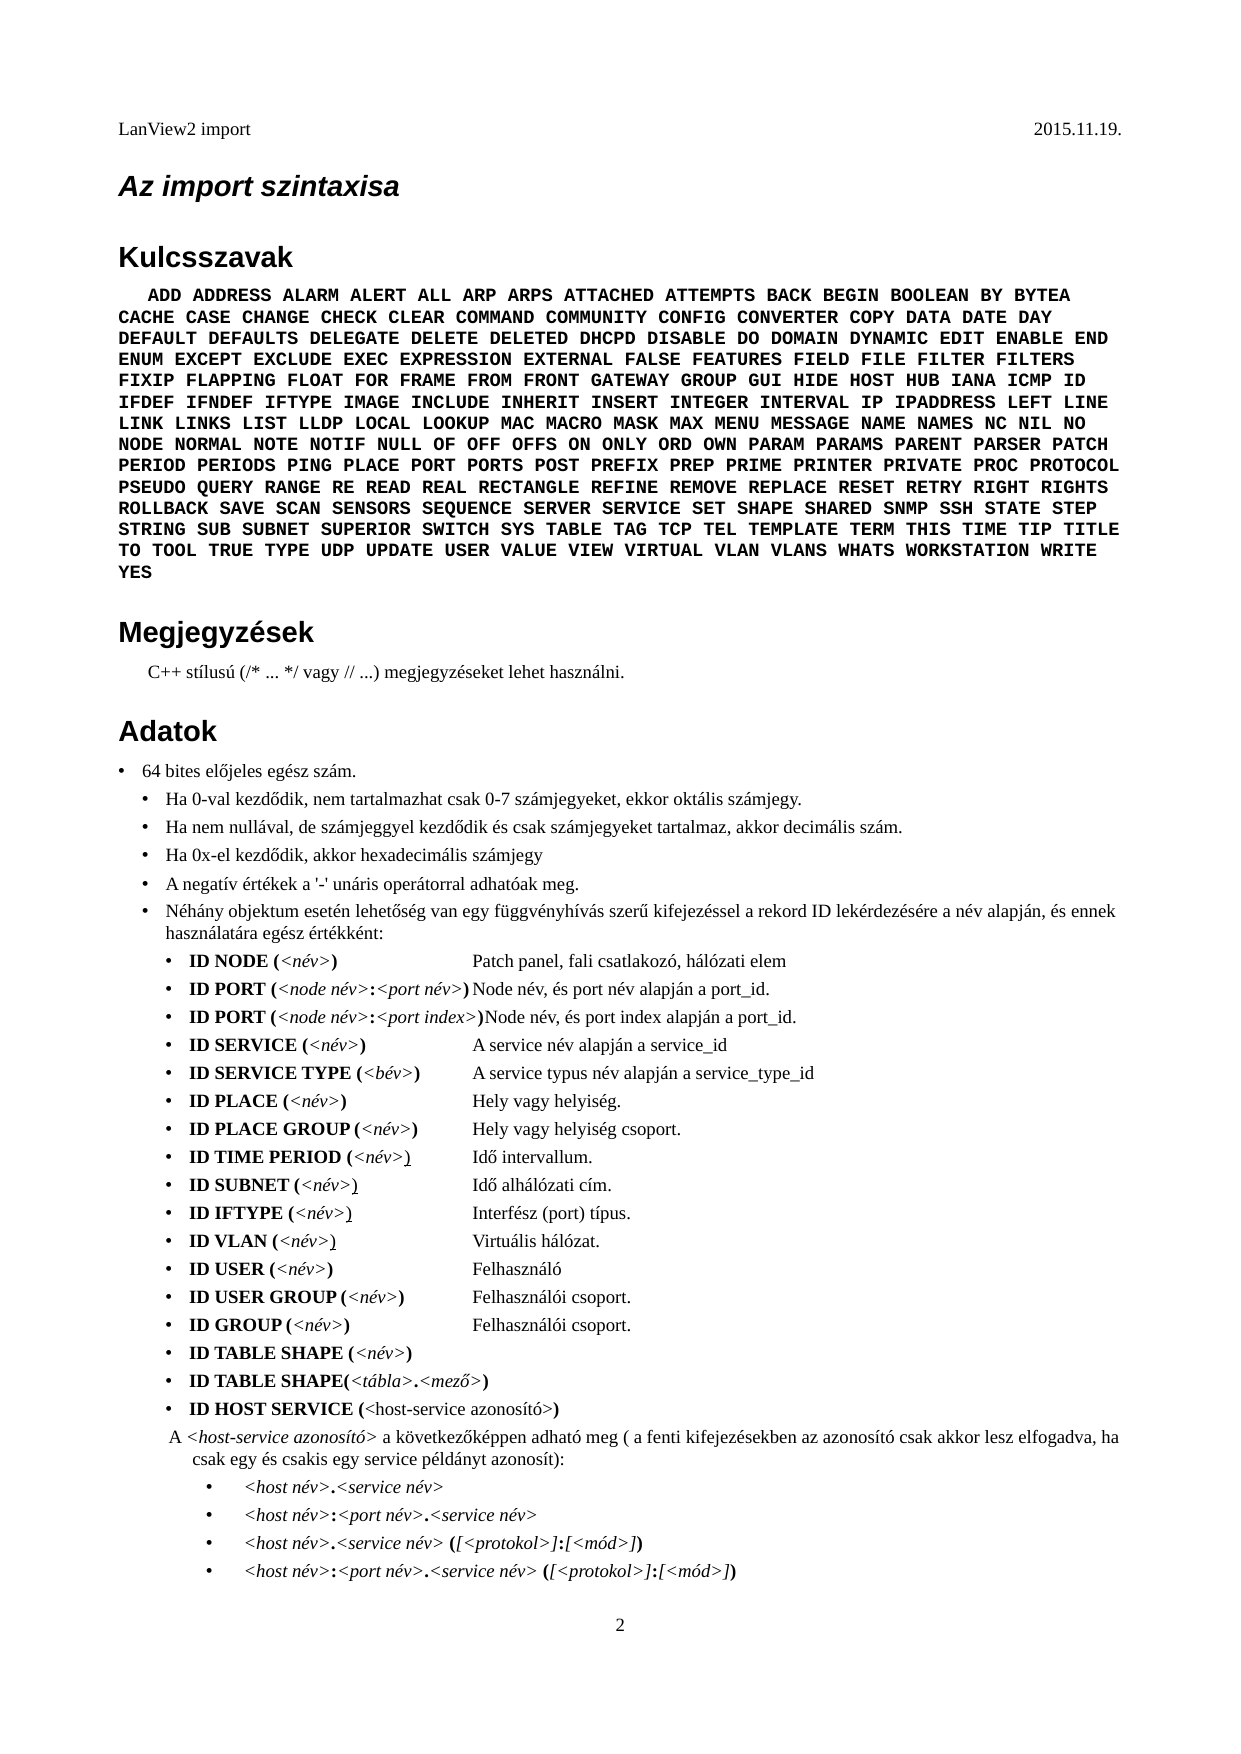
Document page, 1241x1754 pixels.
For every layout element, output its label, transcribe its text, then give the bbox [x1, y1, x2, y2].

list ID PLACE (<név>) Hely vagy helyiség. [165, 1090, 1122, 1112]
list ID TABLE SHAPE(<tábla>.<mező>) [165, 1370, 1122, 1392]
list A negatív értékek a '-' unáris operátorral adhatóak meg. [142, 872, 1122, 894]
list <host név>.<service név> [206, 1476, 1122, 1497]
text ADD ADDRESS ALARM ALERT ALL ARP ARPS ATTACHED ATTEMPTS BACK BEGIN BOOLEAN BY BYTEA CACHE CASE CHANGE CHECK CLEAR COMMAND COMMUNITY CONFIG CONVERTER COPY DATA DATE DAY DEFAULT DEFAULTS DELEGATE DELETE DELETED DHCPD DISABLE DO DOMAIN DYNAMIC EDIT ENABLE END ENUM EXCEPT EXCLUDE EXEC EXPRESSION EXTERNAL FALSE FEATURES FIELD FILE FILTER FILTERS FIXIP FLAPPING FLOAT FOR FRAME FROM FRONT GATEWAY GROUP GUI HIDE HOST HUB IANA ICMP ID IFDEF IFNDEF IFTYPE IMAGE INCLUDE INHERIT INSERT INTEGER INTERVAL IP IPADDRESS LEFT LINE LINK LINKS LIST LLDP LOCAL LOOKUP MAC MACRO MASK MAX MENU MESSAGE NAME NAMES NC NIL NO NODE NORMAL NOTE NOTIF NULL OF OFF OFFS ON ONLY ORD OWN PARAM PARAMS PARENT PARSER PATCH PERIOD PERIODS PING PLACE PORT PORTS POST PREFIX PREP PRIME PRINTER PRIVATE PROC PROTOCOL PSEUDO QUERY RANGE RE READ REAL RECTANGLE REFINE REMOVE REPLACE RESET RETRY RIGHT RIGHTS ROLLBACK SAVE SCAN SENSORS SEQUENCE SERVER SERVICE SET SHAPE SHARED SNMP SSH STATE STEP STRING SUB SUBNET SUPERIOR SWITCH SYS TABLE TAG TCP TEL TEMPLATE TERM THIS TIME TIP TITLE TO TOOL TRUE TYPE UDP UPDATE USER VALUE VIEW VIRTUAL VLAN VLANS WHATS WORKSTATION WRITE YES [118, 286, 1122, 584]
list <host név>:<port név>.<service név> [206, 1504, 1122, 1526]
list ID USER (<név>) Felhasználó [165, 1258, 1122, 1280]
list ID PLACE GROUP (<név>) Hely vagy helyiség csoport. [165, 1118, 1122, 1140]
list ID PORT (<node név>:<port név>) Node név, és port név alapján a port_id. [165, 978, 1122, 999]
list ID VLAN (<név>) Virtuális hálózat. [165, 1230, 1122, 1252]
list ID IFTYPE (<név>) Interfész (port) típus. [165, 1202, 1122, 1224]
list <host név>:<port név>.<service név> ([<protokol>]:[<mód>]) [206, 1560, 1122, 1582]
list ID NODE (<név>) Patch panel, fali csatlakozó, hálózati elem [165, 950, 1122, 972]
subtitle Kulcsszavak [118, 240, 1122, 274]
list Ha nem nullával, de számjeggyel kezdődik és csak számjegyeket tartalmaz, akkor decimális szám. [142, 816, 1122, 838]
list ID TABLE SHAPE (<név>) [165, 1342, 1122, 1364]
list ID SUBNET (<név>) Idő alhálózati cím. [165, 1174, 1122, 1196]
list ID SERVICE (<név>) A service név alapján a service_id [165, 1034, 1122, 1056]
list Ha 0-val kezdődik, nem tartalmazhat csak 0-7 számjegyeket, ekkor oktális számjegy. [142, 788, 1122, 810]
subtitle Az import szintaxisa [118, 169, 1122, 203]
list ID USER GROUP (<név>) Felhasználói csoport. [165, 1286, 1122, 1308]
list <host név>.<service név> ([<protokol>]:[<mód>]) [206, 1532, 1122, 1553]
subtitle Adatok [118, 714, 1122, 748]
text C++ stílusú (/* ... */ vagy // ...) megjegyzéseket lehet használni. [118, 661, 1122, 683]
list ID SERVICE TYPE (<bév>) A service typus név alapján a service_type_id [165, 1062, 1122, 1084]
subtitle Megjegyzések [118, 615, 1122, 649]
list ID PORT (<node név>:<port index>) Node név, és port index alapján a port_id. [165, 1006, 1122, 1028]
list Ha 0x-el kezdődik, akkor hexadecimális számjegy [142, 844, 1122, 866]
list ID HOST SERVICE (<host-service azonosító>) [165, 1398, 1122, 1420]
list ID GROUP (<név>) Felhasználói csoport. [165, 1314, 1122, 1336]
list Néhány objektum esetén lehetőség van egy függvényhívás szerű kifejezéssel a rekord ID lekérdezésére a név alapján, és ennek használatára egész értékként: [142, 900, 1122, 943]
text A <host-service azonosító> a következőképpen adható meg ( a fenti kifejezésekben az azonosító csak akkor lesz elfogadva, ha csak egy és csakis egy service példányt azonosít): [168, 1426, 1122, 1469]
list ID TIME PERIOD (<név>) Idő intervallum. [165, 1146, 1122, 1168]
list 64 bites előjeles egész szám. [118, 760, 1122, 782]
